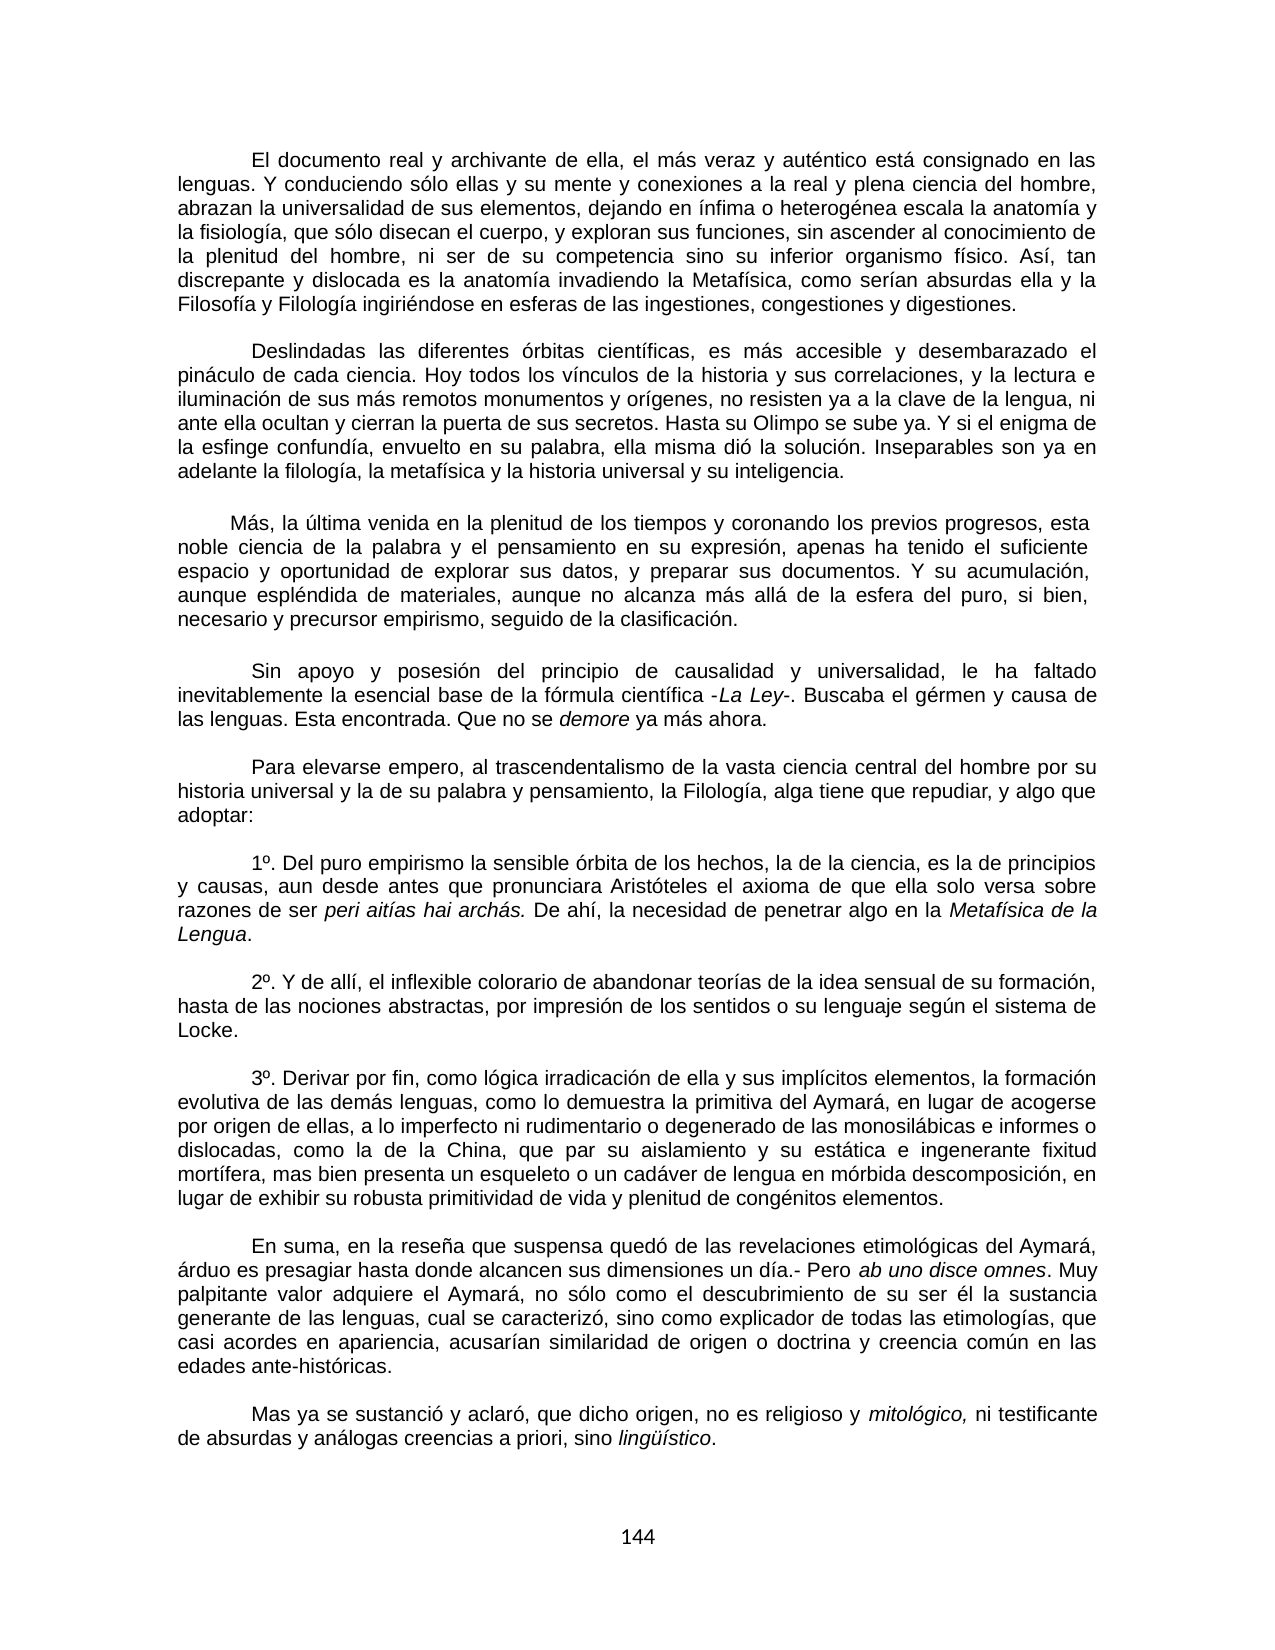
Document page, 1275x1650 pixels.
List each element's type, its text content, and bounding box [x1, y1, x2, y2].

text 1º. Del puro empirismo la sensible órbita de los hechos, la de la ciencia, es la de principios y causas, aun desde antes que pronunciara Aristóteles el axioma de que ella solo versa sobre razones de ser peri aitías hai archás. De ahí, la necesidad de penetrar algo en la Metafísica de la Lengua. [177, 850, 1098, 946]
text 3º. Derivar por fin, como lógica irradicación de ella y sus implícitos elementos, la formación evolutiva de las demás lenguas, como lo demuestra la primitiva del Aymará, en lugar de acogerse por origen de ellas, a lo imperfecto ni rudimentario o degenerado de las monosilábicas e informes o dislocadas, como la de la China, que par su aislamiento y su estática e ingenerante fixitud mortífera, mas bien presenta un esqueleto o un cadáver de lengua en mórbida descomposición, en lugar de exhibir su robusta primitividad de vida y plenitud de congénitos elementos. [177, 1066, 1098, 1210]
text En suma, en la reseña que suspensa quedó de las revelaciones etimológicas del Aymará, árduo es presagiar hasta donde alcancen sus dimensiones un día.- Pero ab uno disce omnes. Muy palpitante valor adquiere el Aymará, no sólo como el descubrimiento de su ser él la sustancia generante de las lenguas, cual se caracterizó, sino como explicador de todas las etimologías, que casi acordes en apariencia, acusarían similaridad de origen o doctrina y creencia común en las edades ante-históricas. [177, 1234, 1098, 1377]
text Sin apoyo y posesión del principio de causalidad y universalidad, le ha faltado inevitablemente la esencial base de la fórmula científica -La Ley-. Buscaba el gérmen y causa de las lenguas. Esta encontrada. Que no se demore ya más ahora. [177, 659, 1098, 731]
text Más, la última venida en la plenitud de los tiempos y coronando los previos progresos, esta noble ciencia de la palabra y el pensamiento en su expresión, apenas ha tenido el suficiente espacio y oportunidad de explorar sus datos, y preparar sus documentos. Y su acumulación, aunque espléndida de materiales, aunque no alcanza más allá de la esfera del puro, si bien, necesario y precursor empirismo, seguido de la clasificación. [177, 511, 1090, 631]
text Mas ya se sustanció y aclaró, que dicho origen, no es religioso y mitológico, ni testificante de absurdas y análogas creencias a priori, sino lingüístico. [177, 1401, 1098, 1449]
text Deslindadas las diferentes órbitas científicas, es más accesible y desembarazado el pináculo de cada ciencia. Hoy todos los vínculos de la historia y sus correlaciones, y la lectura e iluminación de sus más remotos monumentos y orígenes, no resisten ya a la clave de la lengua, ni ante ella ocultan y cierran la puerta de sus secretos. Hasta su Olimpo se sube ya. Y si el enigma de la esfinge confundía, envuelto en su palabra, ella misma dió la solución. Inseparables son ya en adelante la filología, la metafísica y la historia universal y su inteligencia. [177, 339, 1098, 483]
text El documento real y archivante de ella, el más veraz y auténtico está consignado en las lenguas. Y conduciendo sólo ellas y su mente y conexiones a la real y plena ciencia del hombre, abrazan la universalidad de sus elementos, dejando en ínfima o heterogénea escala la anatomía y la fisiología, que sólo disecan el cuerpo, y exploran sus funciones, sin ascender al conocimiento de la plenitud del hombre, ni ser de su competencia sino su inferior organismo físico. Así, tan discrepante y dislocada es la anatomía invadiendo la Metafísica, como serían absurdas ella y la Filosofía y Filología ingiriéndose en esferas de las ingestiones, congestiones y digestiones. [177, 148, 1098, 315]
text Para elevarse empero, al trascendentalismo de la vasta ciencia central del hombre por su historia universal y la de su palabra y pensamiento, la Filología, alga tiene que repudiar, y algo que adoptar: [177, 754, 1098, 826]
text 2º. Y de allí, el inflexible colorario de abandonar teorías de la idea sensual de su formación, hasta de las nociones abstractas, por impresión de los sentidos o su lenguaje según el sistema de Locke. [177, 970, 1098, 1042]
